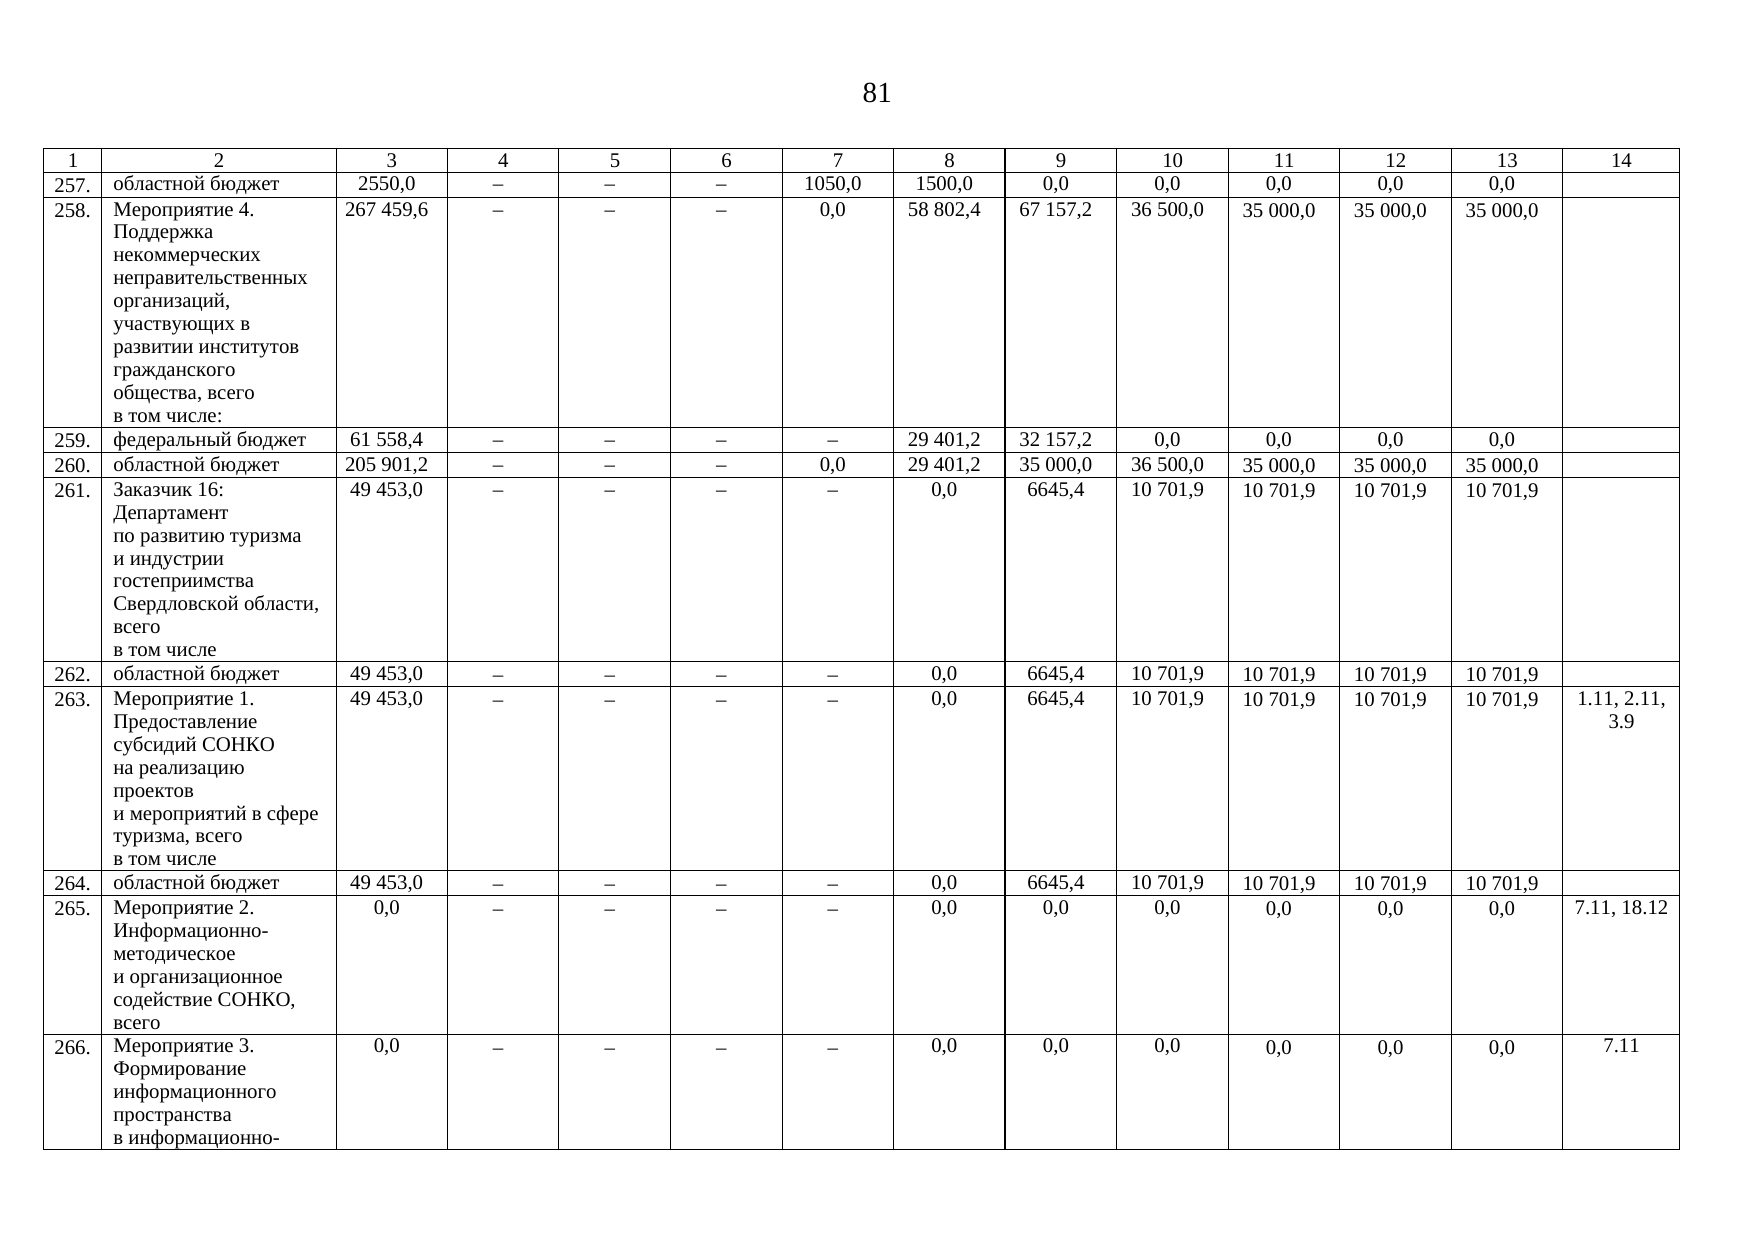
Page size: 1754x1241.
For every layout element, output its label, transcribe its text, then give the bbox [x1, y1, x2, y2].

table_header 14 [1563, 149, 1679, 172]
table_cell – [559, 428, 670, 452]
table_cell 0,0 [894, 896, 1004, 1034]
table_header 1 [44, 149, 101, 172]
table_cell 10 701,9 [1229, 662, 1339, 686]
table_cell 0,0 [1340, 896, 1451, 1034]
table_cell 205 901,2 [337, 453, 447, 477]
table_cell – [671, 428, 782, 452]
table_cell 6645,4 [1006, 478, 1116, 661]
table_cell 7.11, 18.12 [1563, 896, 1679, 1034]
table_header 10 [1117, 149, 1228, 172]
table_cell 35 000,0 [1340, 198, 1451, 427]
table_cell 0,0 [337, 896, 447, 1034]
table_cell 0,0 [1229, 428, 1339, 452]
table_cell 0,0 [894, 1035, 1004, 1149]
table_cell 10 701,9 [1452, 871, 1562, 895]
table_cell – [559, 198, 670, 427]
table_cell 0,0 [1452, 428, 1562, 452]
table_cell 10 701,9 [1117, 871, 1228, 895]
table_cell [1563, 173, 1679, 197]
table_cell – [671, 871, 782, 895]
table_cell [1563, 428, 1679, 452]
table_cell [1563, 478, 1679, 661]
table_cell 0,0 [1340, 428, 1451, 452]
table_cell 0,0 [1117, 173, 1228, 197]
table_cell 2550,0 [337, 173, 447, 197]
table_cell 6645,4 [1006, 687, 1116, 870]
table_cell [1563, 453, 1679, 477]
table_cell 0,0 [1452, 173, 1562, 197]
table_cell – [559, 173, 670, 197]
table_cell 10 701,9 [1229, 871, 1339, 895]
table_cell – [448, 687, 558, 870]
table_cell – [783, 478, 893, 661]
table_cell 265. [44, 896, 101, 1034]
table_cell 10 701,9 [1229, 478, 1339, 661]
table_cell 0,0 [1117, 1035, 1228, 1149]
table_cell 10 701,9 [1452, 662, 1562, 686]
table_cell 0,0 [1117, 428, 1228, 452]
table_cell 29 401,2 [894, 428, 1004, 452]
table_cell 264. [44, 871, 101, 895]
table_cell 61 558,4 [337, 428, 447, 452]
table_header 6 [671, 149, 782, 172]
table_cell 49 453,0 [337, 687, 447, 870]
table_cell 258. [44, 198, 101, 427]
table_cell 266. [44, 1035, 101, 1149]
table_cell 10 701,9 [1340, 871, 1451, 895]
table_cell – [671, 687, 782, 870]
table_cell 10 701,9 [1452, 687, 1562, 870]
table_cell Мероприятие 1. Предоставление субсидий СОНКО на реализацию проектов и мероприятий в сфере туризма, всего в том числе [102, 687, 336, 870]
table_cell – [671, 896, 782, 1034]
table_cell 0,0 [894, 478, 1004, 661]
table_header 12 [1340, 149, 1451, 172]
table_cell 263. [44, 687, 101, 870]
table_cell 35 000,0 [1452, 453, 1562, 477]
table_cell 0,0 [1340, 1035, 1451, 1149]
table_cell – [671, 1035, 782, 1149]
table_cell 10 701,9 [1117, 478, 1228, 661]
table_header 9 [1006, 149, 1116, 172]
table_cell 32 157,2 [1006, 428, 1116, 452]
table_cell 0,0 [894, 871, 1004, 895]
table_cell 36 500,0 [1117, 198, 1228, 427]
table_cell 0,0 [1006, 173, 1116, 197]
table_cell 0,0 [1340, 173, 1451, 197]
table_cell – [671, 198, 782, 427]
table_cell 0,0 [894, 662, 1004, 686]
table_cell 260. [44, 453, 101, 477]
table_cell 267 459,6 [337, 198, 447, 427]
table_cell областной бюджет [102, 662, 336, 686]
table_header 4 [448, 149, 558, 172]
table_cell 10 701,9 [1117, 687, 1228, 870]
table_cell областной бюджет [102, 173, 336, 197]
table_cell 1500,0 [894, 173, 1004, 197]
table_cell – [671, 453, 782, 477]
table_cell – [448, 896, 558, 1034]
table_cell – [559, 896, 670, 1034]
table_header 8 [894, 149, 1004, 172]
table_cell 6645,4 [1006, 871, 1116, 895]
table_cell 35 000,0 [1229, 453, 1339, 477]
table_cell – [448, 871, 558, 895]
table_cell – [783, 662, 893, 686]
table_cell – [448, 173, 558, 197]
table_cell 1050,0 [783, 173, 893, 197]
table_cell [1563, 662, 1679, 686]
table_cell – [448, 478, 558, 661]
table_cell Мероприятие 4. Поддержка некоммерческих неправительственных организаций, участвующих в развитии институтов гражданского общества, всего в том числе: [102, 198, 336, 427]
table_cell 49 453,0 [337, 478, 447, 661]
table_cell Мероприятие 3. Формирование информационного пространства в информационно- [102, 1035, 336, 1149]
table_cell 7.11 [1563, 1035, 1679, 1149]
table_cell областной бюджет [102, 453, 336, 477]
table_cell 35 000,0 [1340, 453, 1451, 477]
table_header 13 [1452, 149, 1562, 172]
table_cell – [559, 687, 670, 870]
table_cell – [559, 478, 670, 661]
table_cell 262. [44, 662, 101, 686]
table_cell 0,0 [783, 453, 893, 477]
table_cell Мероприятие 2. Информационно-методическое и организационное содействие СОНКО, всего [102, 896, 336, 1034]
table_cell – [559, 871, 670, 895]
table_header 3 [337, 149, 447, 172]
table_header 7 [783, 149, 893, 172]
table_cell 1.11, 2.11, 3.9 [1563, 687, 1679, 870]
table_cell областной бюджет [102, 871, 336, 895]
table_cell 0,0 [1006, 896, 1116, 1034]
table_cell 35 000,0 [1452, 198, 1562, 427]
table_cell 257. [44, 173, 101, 197]
table_cell – [783, 1035, 893, 1149]
table_cell 58 802,4 [894, 198, 1004, 427]
table_cell 36 500,0 [1117, 453, 1228, 477]
table_cell 0,0 [783, 198, 893, 427]
table_cell – [671, 662, 782, 686]
table_cell 0,0 [1229, 173, 1339, 197]
table_cell 35 000,0 [1006, 453, 1116, 477]
table_cell 0,0 [1452, 1035, 1562, 1149]
table_cell 10 701,9 [1340, 662, 1451, 686]
table_cell 261. [44, 478, 101, 661]
table_cell – [448, 428, 558, 452]
table_cell – [559, 1035, 670, 1149]
table_cell – [671, 173, 782, 197]
table_cell 10 701,9 [1229, 687, 1339, 870]
table_cell 0,0 [1229, 1035, 1339, 1149]
table_cell 35 000,0 [1229, 198, 1339, 427]
table_cell 10 701,9 [1340, 687, 1451, 870]
table_cell – [783, 687, 893, 870]
table_cell – [448, 662, 558, 686]
table_cell 0,0 [1229, 896, 1339, 1034]
table_header 5 [559, 149, 670, 172]
table_cell – [783, 871, 893, 895]
table_cell 10 701,9 [1340, 478, 1451, 661]
table_cell [1563, 871, 1679, 895]
table_cell 49 453,0 [337, 662, 447, 686]
table_cell 0,0 [894, 687, 1004, 870]
table_cell 10 701,9 [1117, 662, 1228, 686]
table_header 2 [102, 149, 336, 172]
table_cell 0,0 [1117, 896, 1228, 1034]
table_cell 0,0 [1452, 896, 1562, 1034]
table_cell – [783, 428, 893, 452]
table_cell – [783, 896, 893, 1034]
table_cell 67 157,2 [1006, 198, 1116, 427]
table_cell – [559, 662, 670, 686]
table_cell Заказчик 16: Департамент по развитию туризма и индустрии гостеприимства Свердловской области, всего в том числе [102, 478, 336, 661]
table_cell – [448, 198, 558, 427]
table_cell – [559, 453, 670, 477]
table_cell [1563, 198, 1679, 427]
table_cell – [671, 478, 782, 661]
table_cell – [448, 1035, 558, 1149]
table_cell 49 453,0 [337, 871, 447, 895]
table_header 11 [1229, 149, 1339, 172]
table_cell 29 401,2 [894, 453, 1004, 477]
table_cell – [448, 453, 558, 477]
table_cell 6645,4 [1006, 662, 1116, 686]
table_cell 10 701,9 [1452, 478, 1562, 661]
table_cell 259. [44, 428, 101, 452]
table_cell 0,0 [1006, 1035, 1116, 1149]
table_cell 0,0 [337, 1035, 447, 1149]
table_cell федеральный бюджет [102, 428, 336, 452]
